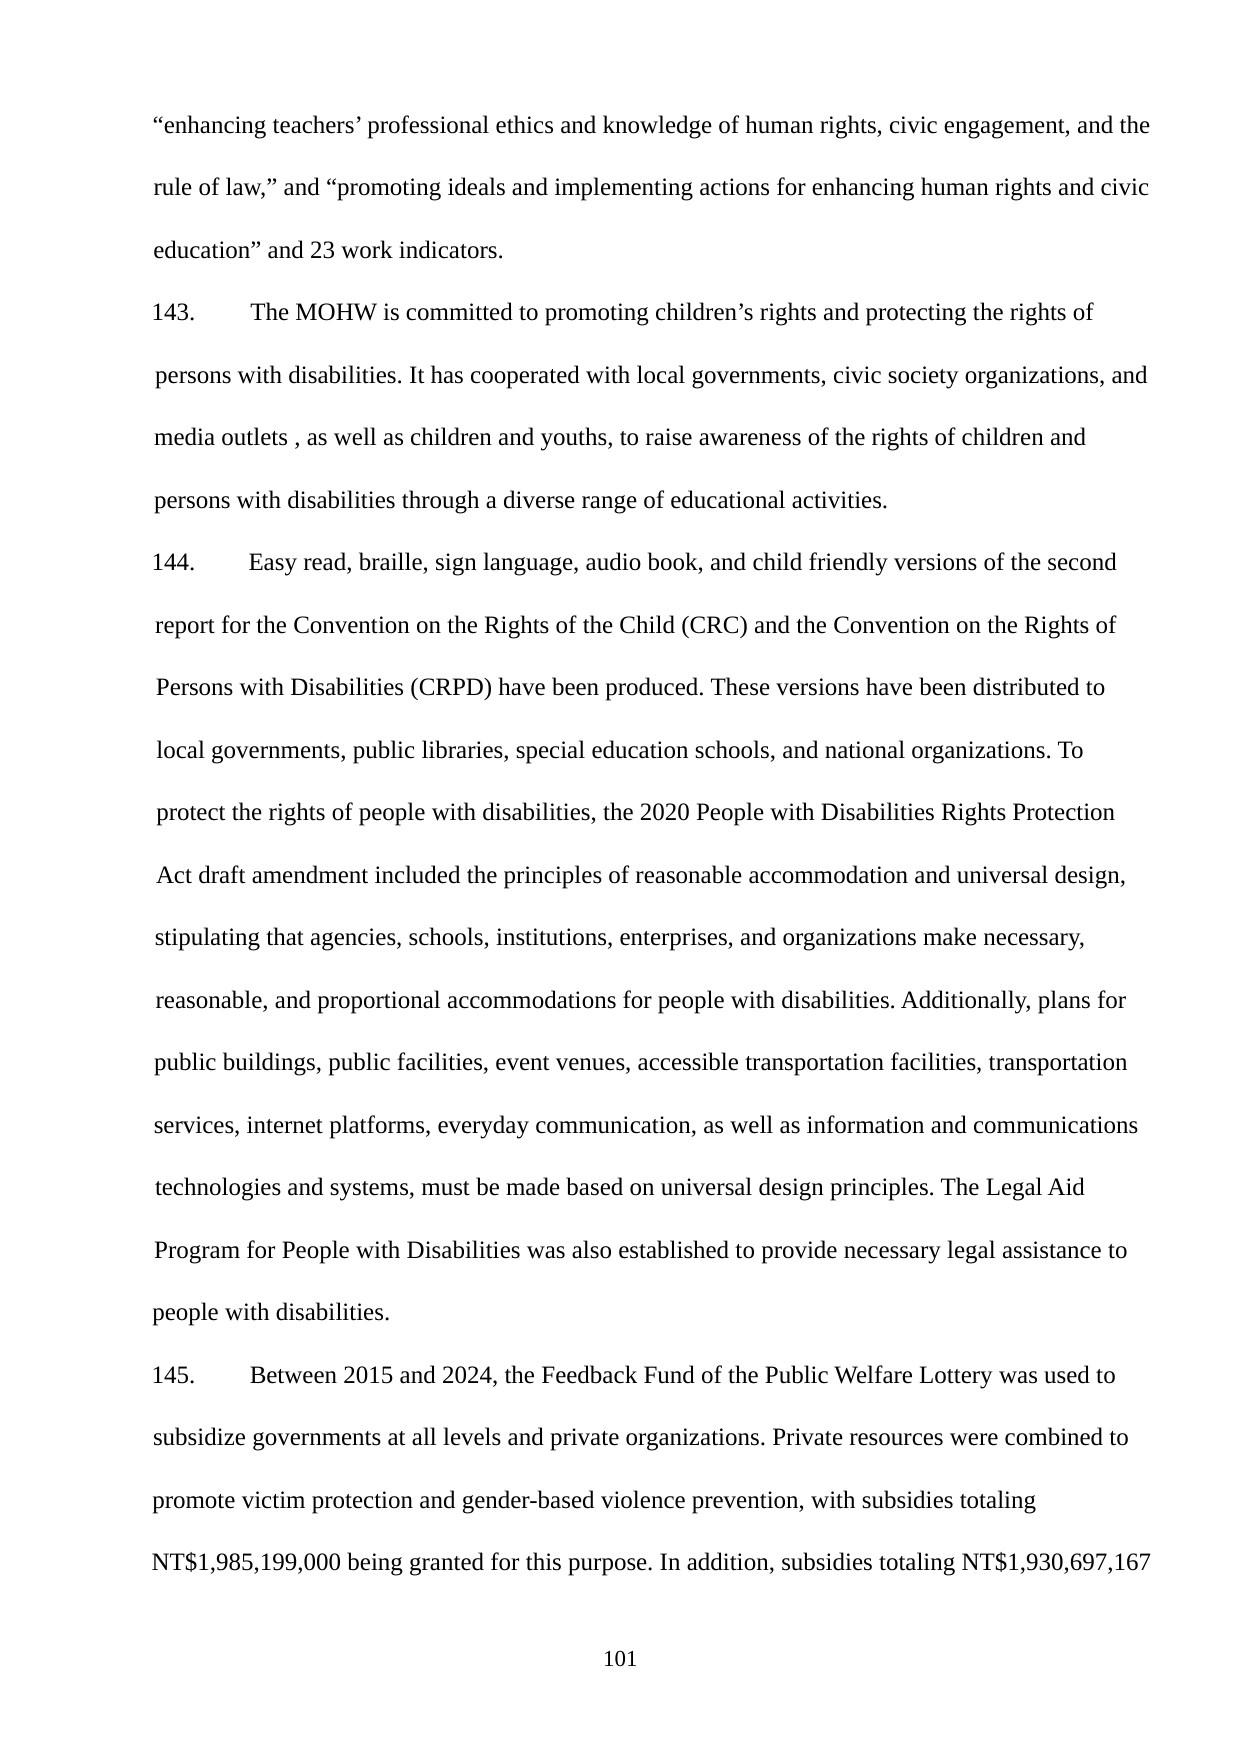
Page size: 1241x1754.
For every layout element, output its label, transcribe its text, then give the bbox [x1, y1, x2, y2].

list “enhancing teachers’ professional ethics and knowledge of human rights, civic engagement, and the rule of law,” and “promoting ideals and implementing actions for enhancing human rights and civic education” and 23 work indicators. [142, 83, 1151, 270]
list Easy read, braille, sign language, audio book, and child friendly versions of the second report for the Convention on the Rights of the Child (CRC) and the Convention on the Rights of Persons with Disabilities (CRPD) have been produced. These versions have been distributed to local governments, public libraries, special education schools, and national organizations. To protect the rights of people with disabilities, the 2020 People with Disabilities Rights Protection Act draft amendment included the principles of reasonable accommodation and universal design, stipulating that agencies, schools, institutions, enterprises, and organizations make necessary, reasonable, and proportional accommodations for people with disabilities. Additionally, plans for public buildings, public facilities, event venues, accessible transportation facilities, transportation services, internet platforms, everyday communication, as well as information and communications technologies and systems, must be made based on universal design principles. The Legal Aid Program for People with Disabilities was also established to provide necessary legal assistance to people with disabilities. [142, 520, 1151, 1333]
list The MOHW is committed to promoting children’s rights and protecting the rights of persons with disabilities. It has cooperated with local governments, civic society organizations, and media outlets , as well as children and youths, to raise awareness of the rights of children and persons with disabilities through a diverse range of educational activities. [142, 270, 1151, 520]
list Between 2015 and 2024, the Feedback Fund of the Public Welfare Lottery was used to subsidize governments at all levels and private organizations. Private resources were combined to promote victim protection and gender-based violence prevention, with subsidies totaling NT$1,985,199,000 being granted for this purpose. In addition, subsidies totaling NT$1,930,697,167 [142, 1333, 1151, 1583]
